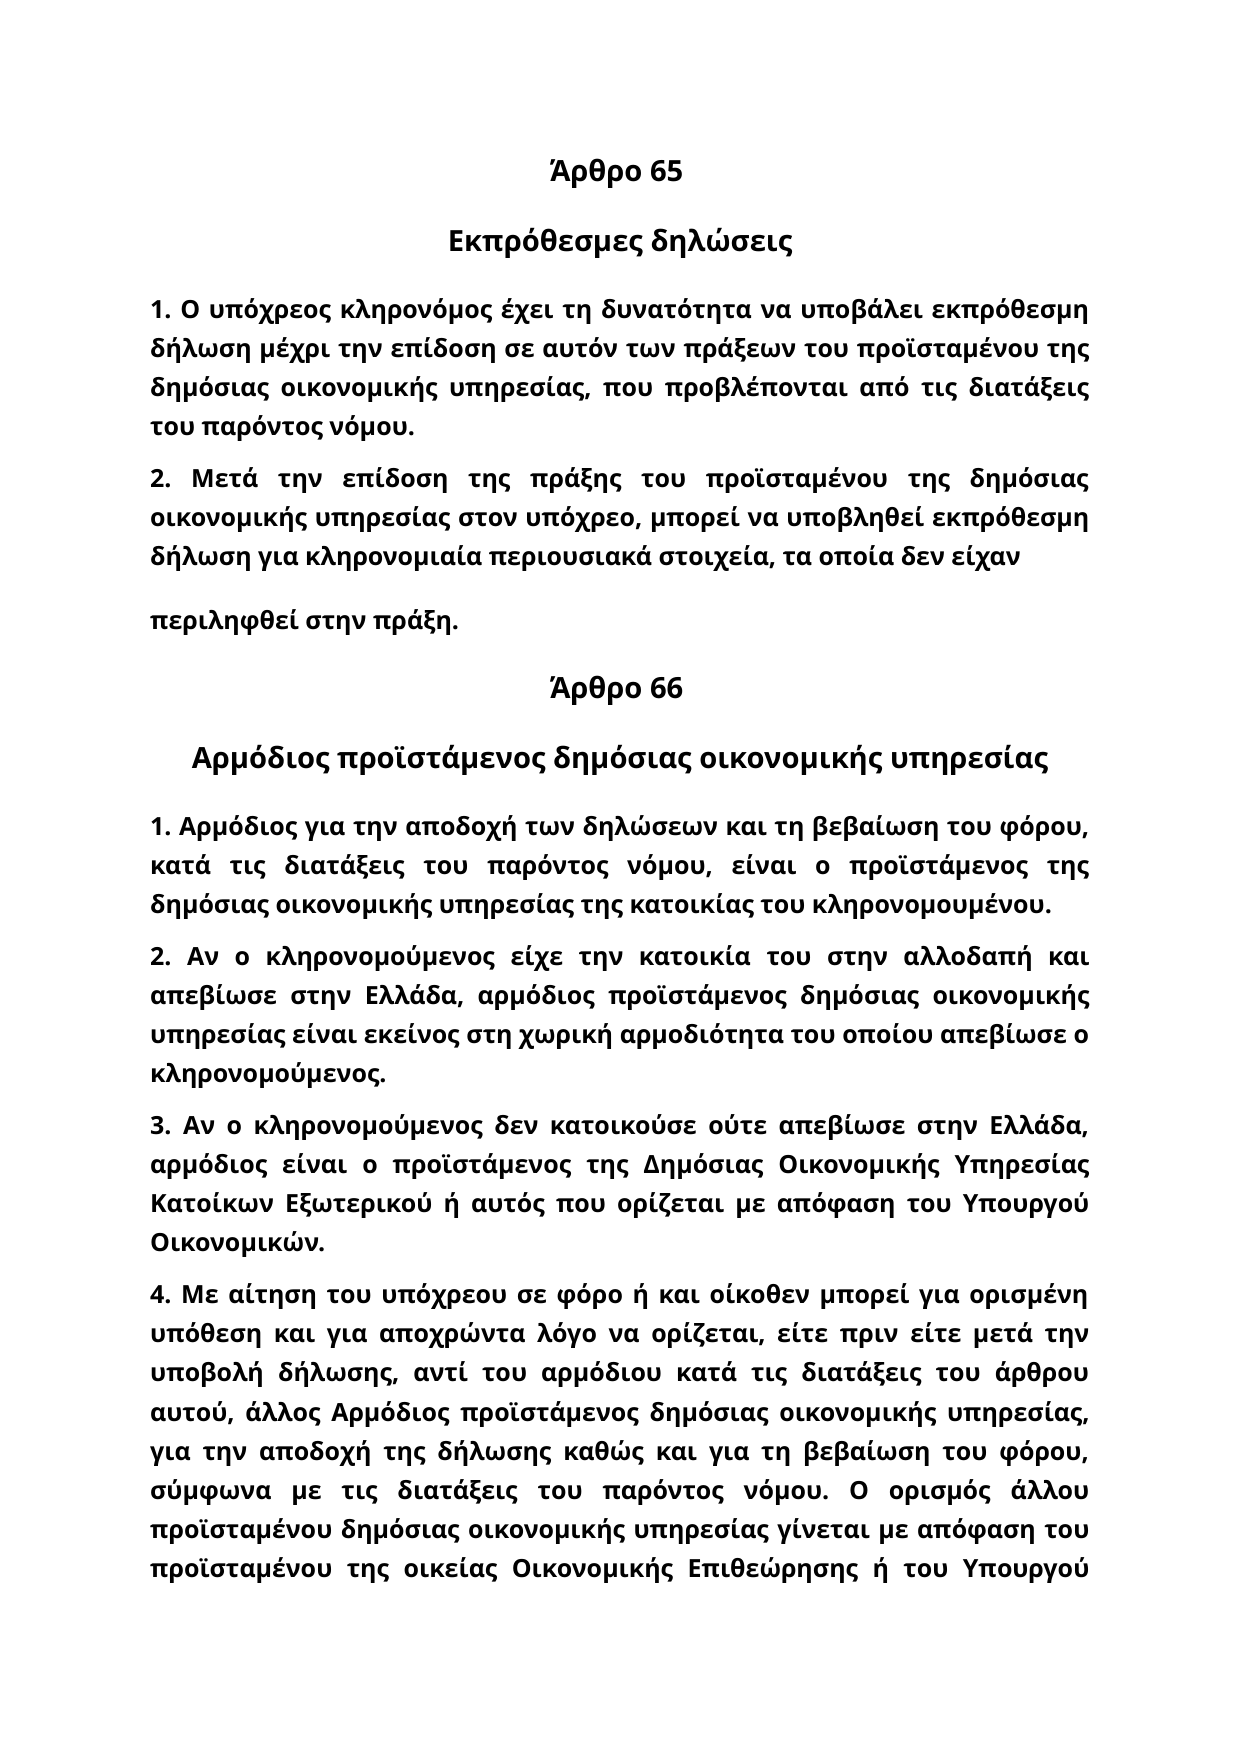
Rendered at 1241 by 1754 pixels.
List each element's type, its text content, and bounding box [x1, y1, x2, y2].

subtitle Αρμόδιος προϊστάμενος δημόσιας οικονομικής υπηρεσίας [150, 738, 1090, 777]
text 3. Αν ο κληρονομούμενος δεν κατοικούσε ούτε απεβίωσε στην Ελλάδα, αρμόδιος είναι ο προϊστάμενος της Δημόσιας Οικονομικής Υπηρεσίας Κατοίκων Εξωτερικού ή αυτός που ορίζεται με απόφαση του Υπουργού Οικονομικών. [150, 1107, 1090, 1259]
text 2. Μετά την επίδοση της πράξης του προϊσταμένου της δημόσιας οικονομικής υπηρεσίας στον υπόχρεο, μπορεί να υποβληθεί εκπρόθεσμη δήλωση για κληρονομιαία περιουσιακά στοιχεία, τα οποία δεν είχαν [150, 460, 1090, 573]
subtitle Άρθρο 65 [150, 150, 1090, 190]
subtitle Άρθρο 66 [150, 667, 1090, 707]
text 1. Ο υπόχρεος κληρονόμος έχει τη δυνατότητα να υποβάλει εκπρόθεσμη δήλωση μέχρι την επίδοση σε αυτόν των πράξεων του προϊσταμένου της δημόσιας οικονομικής υπηρεσίας, που προβλέπονται από τις διατάξεις του παρόντος νόμου. [150, 291, 1090, 443]
text 2. Αν ο κληρονομούμενος είχε την κατοικία του στην αλλοδαπή και απεβίωσε στην Ελλάδα, αρμόδιος προϊστάμενος δημόσιας οικονομικής υπηρεσίας είναι εκείνος στη χωρική αρμοδιότητα του οποίου απεβίωσε ο κληρονομούμενος. [150, 938, 1090, 1090]
text 4. Με αίτηση του υπόχρεου σε φόρο ή και οίκοθεν μπορεί για ορισμένη υπόθεση και για αποχρώντα λόγο να ορίζεται, είτε πριν είτε μετά την υποβολή δήλωσης, αντί του αρμόδιου κατά τις διατάξεις του άρθρου αυτού, άλλος Αρμόδιος προϊστάμενος δημόσιας οικονομικής υπηρεσίας, για την αποδοχή της δήλωσης καθώς και για τη βεβαίωση του φόρου, σύμφωνα με τις διατάξεις του παρόντος νόμου. Ο ορισμός άλλου προϊσταμένου δημόσιας οικονομικής υπηρεσίας γίνεται με απόφαση του προϊσταμένου της οικείας Οικονομικής Επιθεώρησης ή του Υπουργού [150, 1277, 1090, 1585]
text περιληφθεί στην πράξη. [150, 603, 1090, 637]
text 1. Αρμόδιος για την αποδοχή των δηλώσεων και τη βεβαίωση του φόρου, κατά τις διατάξεις του παρόντος νόμου, είναι ο προϊστάμενος της δημόσιας οικονομικής υπηρεσίας της κατοικίας του κληρονομουμένου. [150, 808, 1090, 921]
subtitle Εκπρόθεσμες δηλώσεις [150, 221, 1090, 260]
